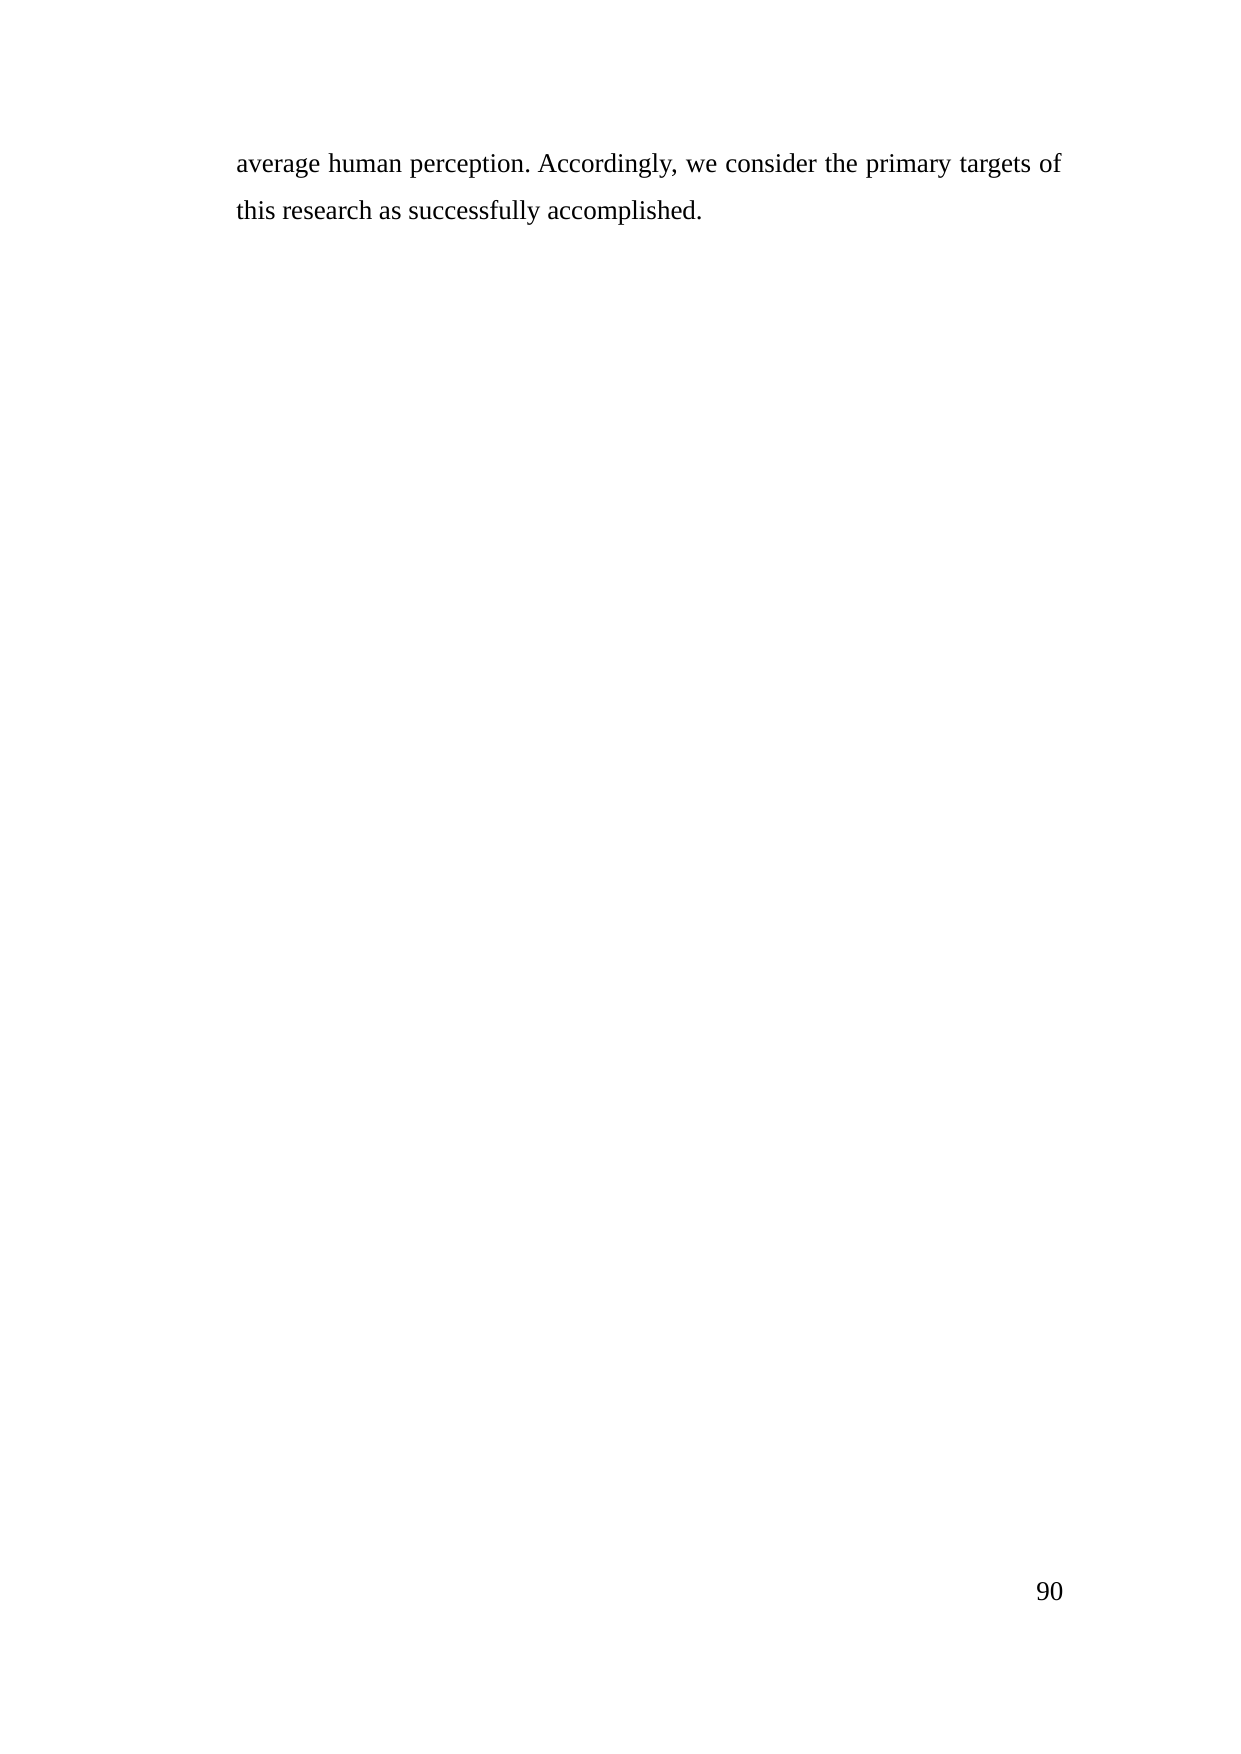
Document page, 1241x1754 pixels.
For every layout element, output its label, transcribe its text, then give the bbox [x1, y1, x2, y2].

text average human perception. Accordingly, we consider the primary targets of this research as successfully accomplished. [236, 148, 1063, 225]
